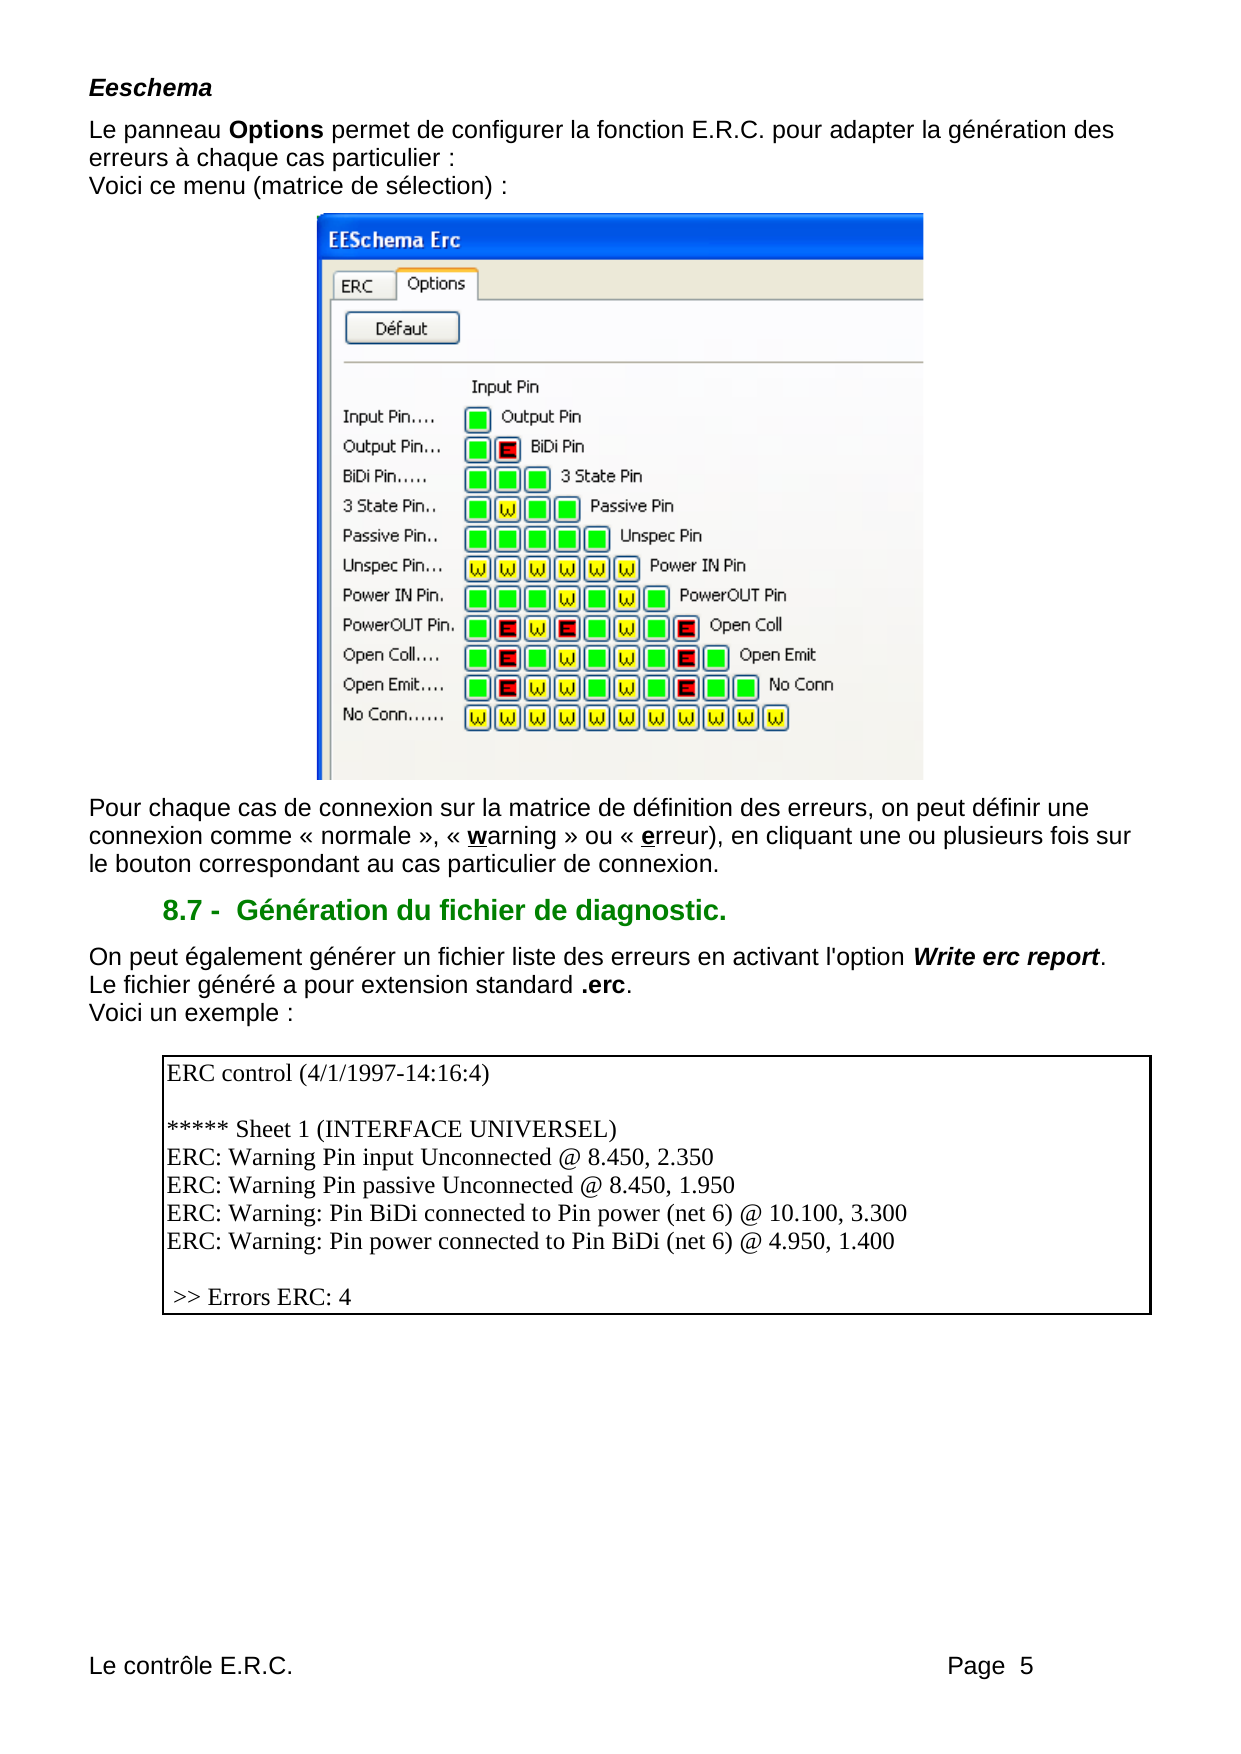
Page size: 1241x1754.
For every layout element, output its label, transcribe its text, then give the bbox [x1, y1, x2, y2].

subtitle Génération du fichier de diagnostic. [89, 894, 1152, 926]
text ERC: Warning Pin input Unconnected @ 8.450, 2.350 [164, 1139, 1149, 1167]
text Voici ce menu (matrice de sélection) : [88, 172, 1152, 200]
text Pour chaque cas de connexion sur la matrice de définition des erreurs, on peut définir une connexion comme « normale », « warning » ou « erreur), en cliquant une ou plusieurs fois sur le bouton correspondant au cas particulier de connexion. [88, 793, 1152, 878]
text Le panneau Options permet de configurer la fonction E.R.C. pour adapter la génération des erreurs à chaque cas particulier : [88, 116, 1152, 172]
text Le fichier généré a pour extension standard .erc. [88, 971, 1152, 999]
text ERC: Warning Pin passive Unconnected @ 8.450, 1.950 [164, 1167, 1149, 1195]
text ***** Sheet 1 (INTERFACE UNIVERSEL) [164, 1111, 1149, 1139]
text ERC control (4/1/1997-14:16:4) [164, 1057, 1149, 1087]
picture [316, 213, 924, 780]
text ERC: Warning: Pin BiDi connected to Pin power (net 6) @ 10.100, 3.300 [164, 1195, 1149, 1223]
text >> Errors ERC: 4 [164, 1279, 1149, 1313]
text Voici un exemple : [88, 999, 1152, 1027]
text On peut également générer un fichier liste des erreurs en activant l'option Write erc report. [88, 943, 1152, 971]
text ERC: Warning: Pin power connected to Pin BiDi (net 6) @ 4.950, 1.400 [164, 1223, 1149, 1255]
